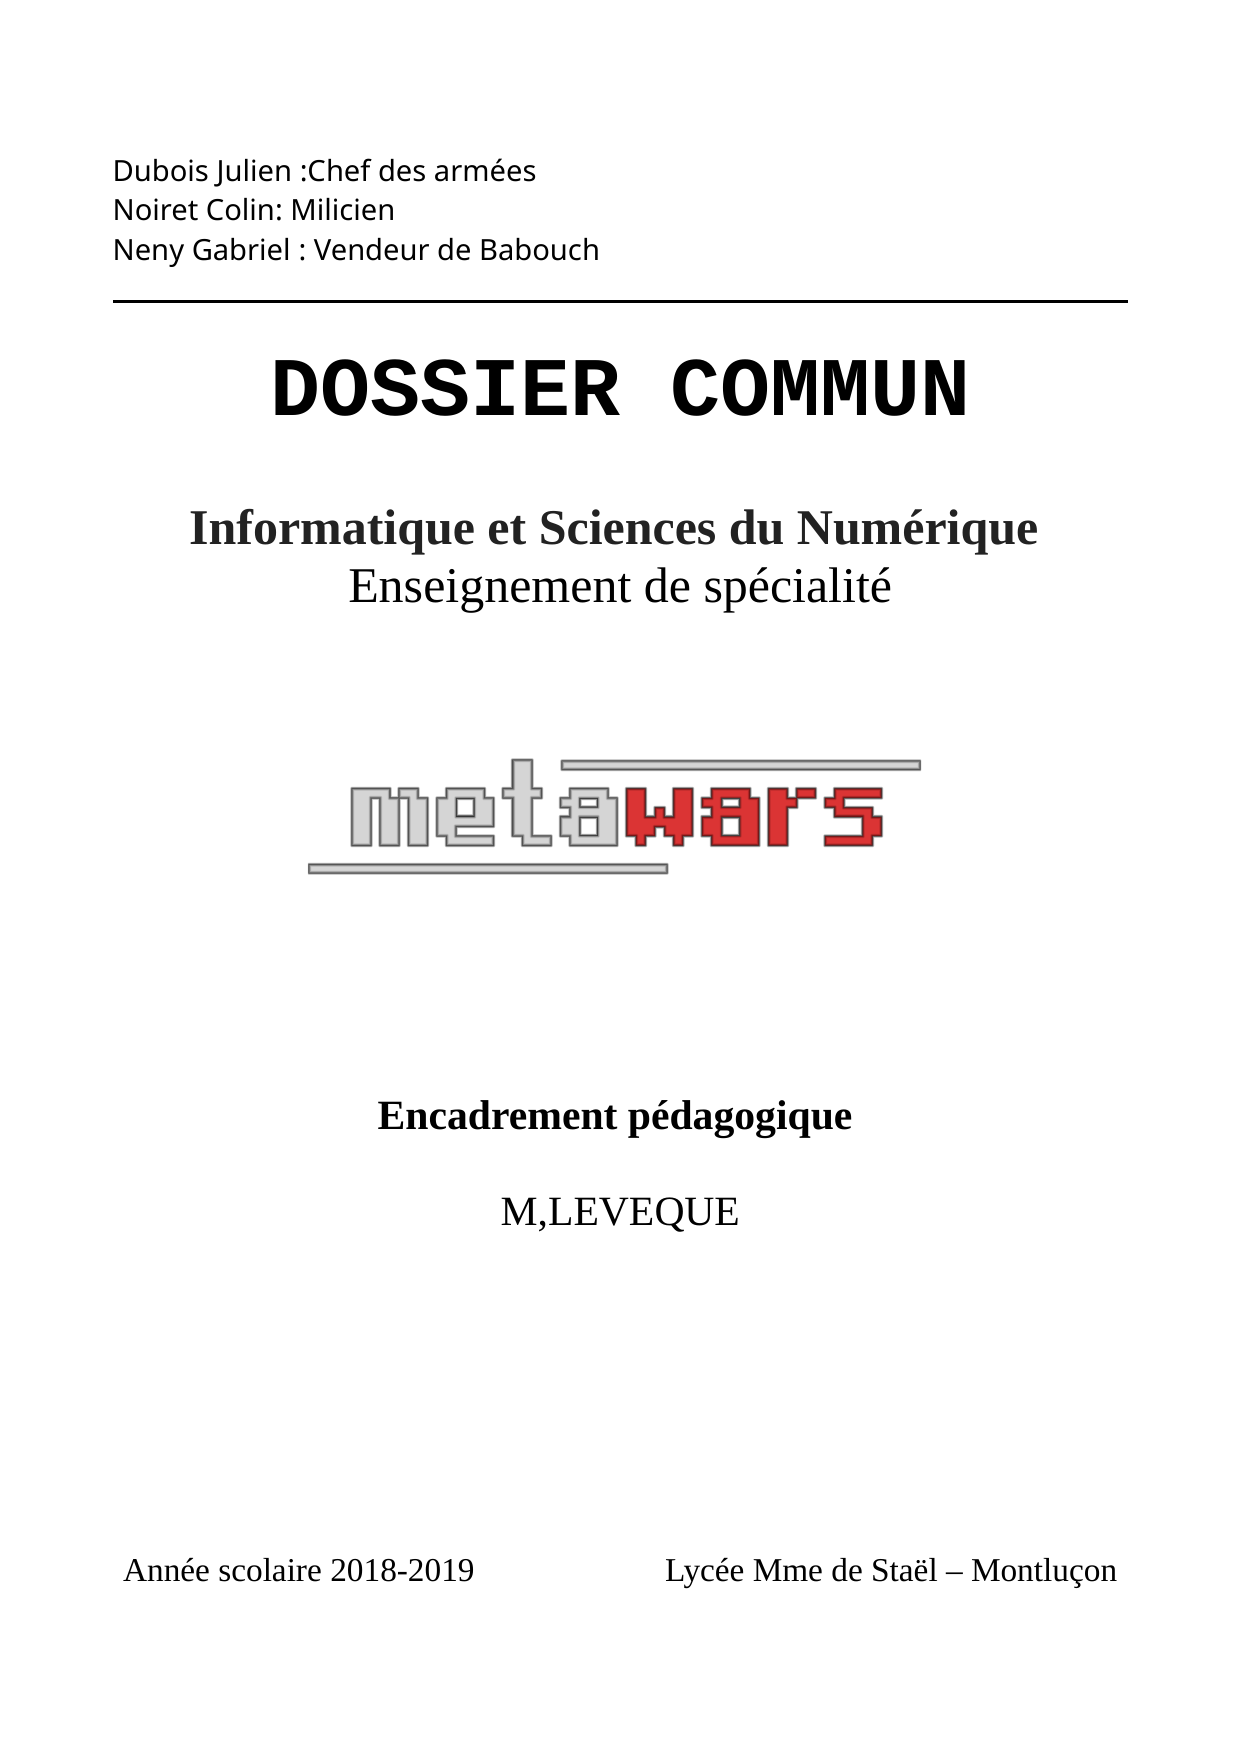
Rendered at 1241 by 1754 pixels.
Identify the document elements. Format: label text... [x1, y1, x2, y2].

text M,LEVEQUE [112, 1186, 1128, 1234]
text Neny Gabriel : Vendeur de Babouch [112, 229, 1128, 269]
text DOSSIER COMMUN [112, 346, 1128, 441]
text Enseignement de spécialité [112, 556, 1128, 613]
text Année scolaire 2018-2019 Lycée Mme de Staël – Montluçon [112, 1551, 1128, 1589]
text Noiret Colin: Milicien [112, 190, 1128, 229]
text Informatique et Sciences du Numérique [112, 498, 1128, 556]
text Encadrement pédagogique [112, 1091, 1128, 1138]
text Dubois Julien :Chef des armées [112, 150, 1128, 190]
picture [307, 756, 922, 876]
